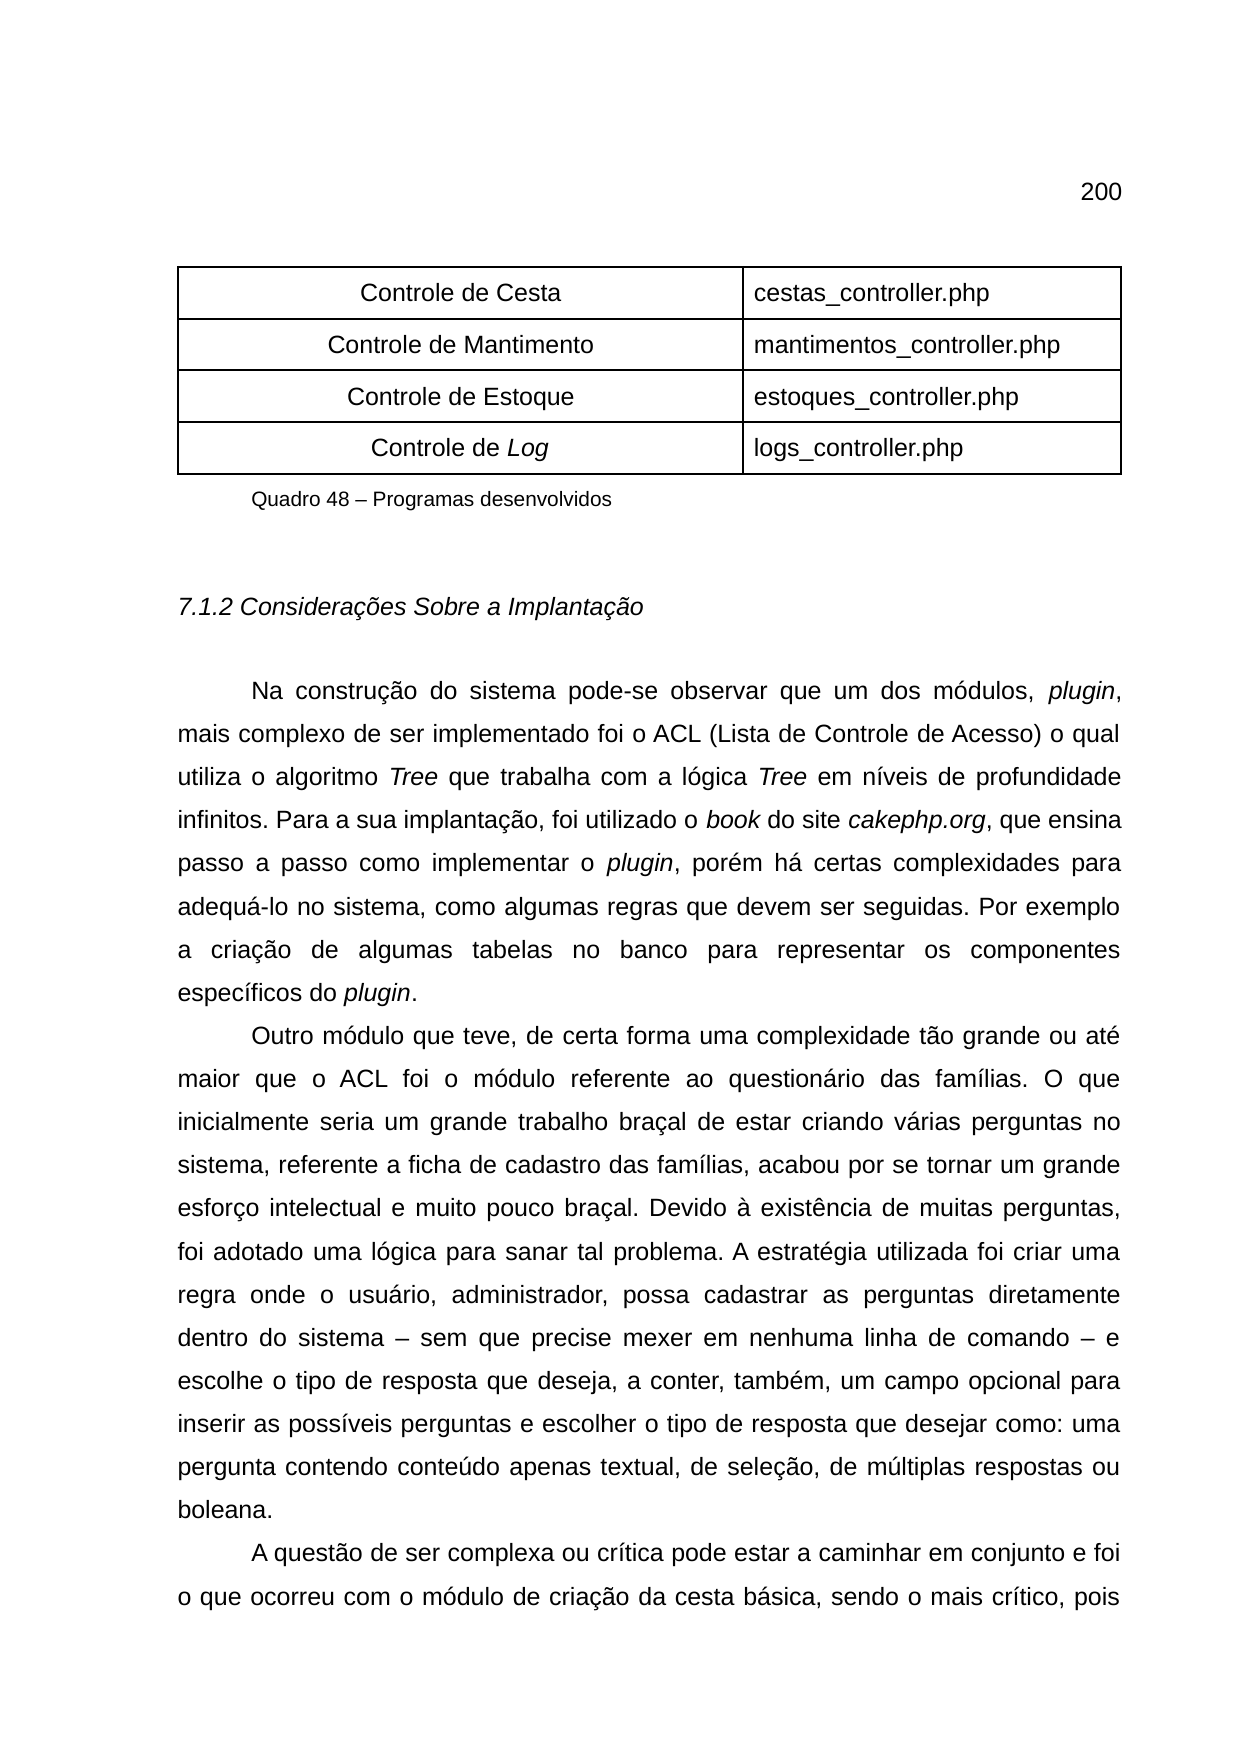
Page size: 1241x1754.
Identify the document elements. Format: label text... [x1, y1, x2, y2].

text Outro módulo que teve, de certa forma uma complexidade tão grande ou até maior que o ACL foi o módulo referente ao questionário das famílias. O que inicialmente seria um grande trabalho braçal de estar criando várias perguntas no sistema, referente a ficha de cadastro das famílias, acabou por se tornar um grande esforço intelectual e muito pouco braçal. Devido à existência de muitas perguntas, foi adotado uma lógica para sanar tal problema. A estratégia utilizada foi criar uma regra onde o usuário, administrador, possa cadastrar as perguntas diretamente dentro do sistema – sem que precise mexer em nenhuma linha de comando – e escolhe o tipo de resposta que deseja, a conter, também, um campo opcional para inserir as possíveis perguntas e escolher o tipo de resposta que desejar como: uma pergunta contendo conteúdo apenas textual, de seleção, de múltiplas respostas ou boleana. [177, 1021, 1122, 1524]
text Na construção do sistema pode-se observar que um dos módulos, plugin, mais complexo de ser implementado foi o ACL (Lista de Controle de Acesso) o qual utiliza o algoritmo Tree que trabalha com a lógica Tree em níveis de profundidade infinitos. Para a sua implantação, foi utilizado o book do site cakephp.org, que ensina passo a passo como implementar o plugin, porém há certas complexidades para adequá-lo no sistema, como algumas regras que devem ser seguidas. Por exemplo a criação de algumas tabelas no banco para representar os componentes específicos do plugin. [177, 676, 1122, 1007]
table_cell estoques_controller.php [744, 371, 1120, 421]
table_cell Controle de Log [179, 423, 742, 472]
text Quadro 48 – Programas desenvolvidos [177, 487, 1122, 511]
table_cell Controle de Mantimento [179, 320, 742, 369]
table_cell logs_controller.php [744, 423, 1120, 472]
text A questão de ser complexa ou crítica pode estar a caminhar em conjunto e foi o que ocorreu com o módulo de criação da cesta básica, sendo o mais crítico, pois [177, 1538, 1122, 1610]
table_cell mantimentos_controller.php [744, 320, 1120, 369]
subtitle 7.1.2 Considerações Sobre a Implantação [177, 592, 1122, 620]
table_cell Controle de Cesta [179, 268, 742, 317]
table_cell Controle de Estoque [179, 371, 742, 421]
table_cell cestas_controller.php [744, 268, 1120, 317]
